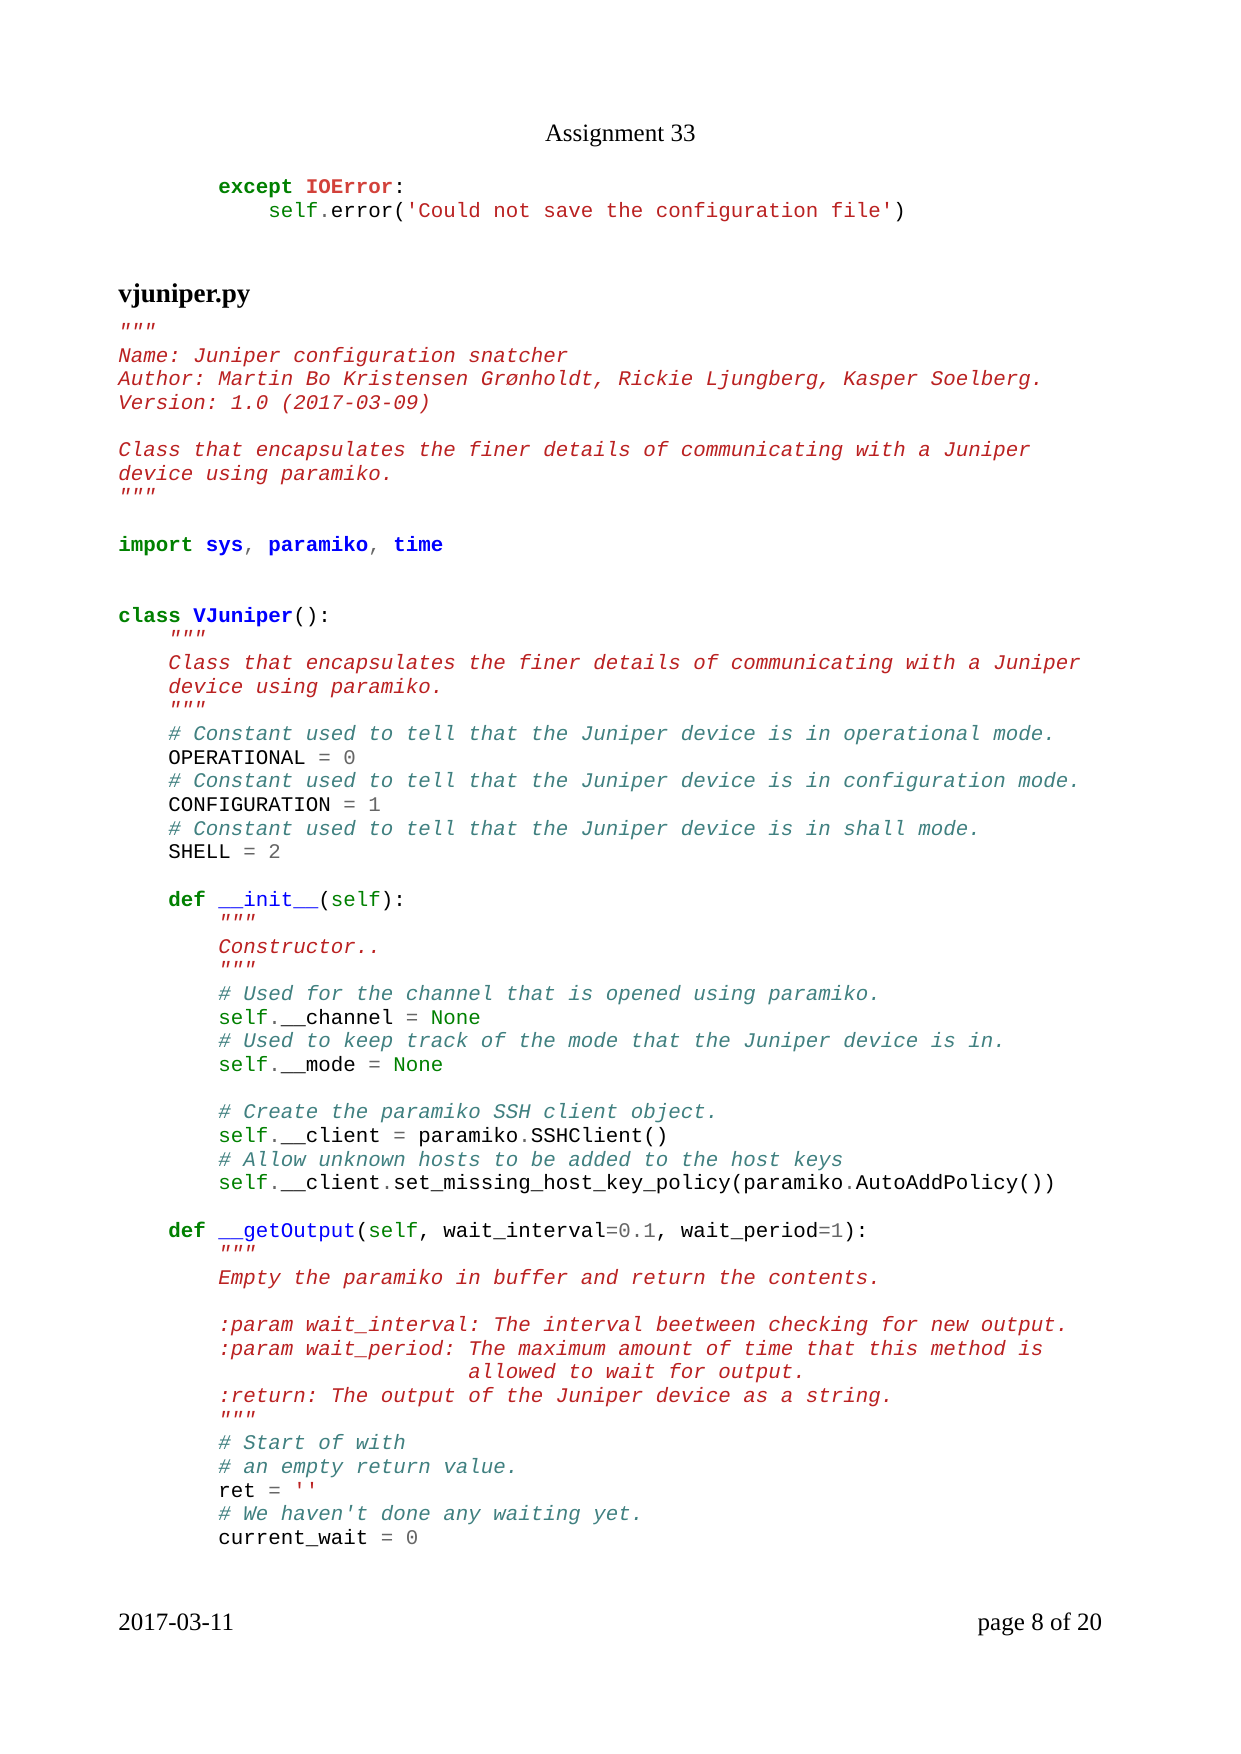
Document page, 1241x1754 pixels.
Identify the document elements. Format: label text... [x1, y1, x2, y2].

text """ [118, 1409, 1122, 1432]
text Author: Martin Bo Kristensen Grønholdt, Rickie Ljungberg, Kasper Soelberg. [118, 368, 1122, 392]
text :return: The output of the Juniper device as a string. [118, 1385, 1122, 1409]
text :param wait_period: The maximum amount of time that this method is [118, 1338, 1122, 1361]
text # We haven't done any waiting yet. [118, 1503, 1122, 1527]
text self.__client.set_missing_host_key_policy(paramiko.AutoAddPolicy()) [118, 1172, 1122, 1196]
subtitle vjuniper.py [118, 277, 1122, 308]
text current_wait = 0 [118, 1527, 1122, 1551]
text """ [118, 959, 1122, 983]
text """ [118, 628, 1122, 652]
text Empty the paramiko in buffer and return the contents. [118, 1267, 1122, 1291]
text """ [118, 912, 1122, 936]
text """ [118, 321, 1122, 345]
text device using paramiko. [118, 676, 1122, 699]
text # Start of with [118, 1432, 1122, 1456]
text """ [118, 699, 1122, 723]
text self.error('Could not save the configuration file') [118, 200, 1122, 224]
text Version: 1.0 (2017-03-09) [118, 392, 1122, 416]
text # Constant used to tell that the Juniper device is in configuration mode. [118, 770, 1122, 794]
text CONFIGURATION = 1 [118, 794, 1122, 818]
text Class that encapsulates the finer details of communicating with a Juniper [118, 652, 1122, 676]
text def __getOutput(self, wait_interval=0.1, wait_period=1): [118, 1219, 1122, 1243]
text import sys, paramiko, time [118, 534, 1122, 557]
text class VJuniper(): [118, 605, 1122, 628]
text Constructor.. [118, 936, 1122, 959]
text device using paramiko. [118, 463, 1122, 487]
text # an empty return value. [118, 1456, 1122, 1480]
text except IOError: [118, 176, 1122, 200]
text self.__client = paramiko.SSHClient() [118, 1125, 1122, 1149]
text """ [118, 1243, 1122, 1267]
text # Used for the channel that is opened using paramiko. [118, 983, 1122, 1007]
text # Constant used to tell that the Juniper device is in shall mode. [118, 818, 1122, 841]
text self.__channel = None [118, 1007, 1122, 1030]
text # Used to keep track of the mode that the Juniper device is in. [118, 1030, 1122, 1054]
text ret = '' [118, 1480, 1122, 1503]
text def __init__(self): [118, 888, 1122, 912]
text OPERATIONAL = 0 [118, 747, 1122, 770]
text # Allow unknown hosts to be added to the host keys [118, 1149, 1122, 1172]
text self.__mode = None [118, 1054, 1122, 1078]
text :param wait_interval: The interval beetween checking for new output. [118, 1314, 1122, 1338]
text Class that encapsulates the finer details of communicating with a Juniper [118, 439, 1122, 463]
text Name: Juniper configuration snatcher [118, 345, 1122, 368]
text # Create the paramiko SSH client object. [118, 1101, 1122, 1125]
text # Constant used to tell that the Juniper device is in operational mode. [118, 723, 1122, 747]
text allowed to wait for output. [118, 1361, 1122, 1385]
text """ [118, 487, 1122, 510]
text SHELL = 2 [118, 841, 1122, 865]
